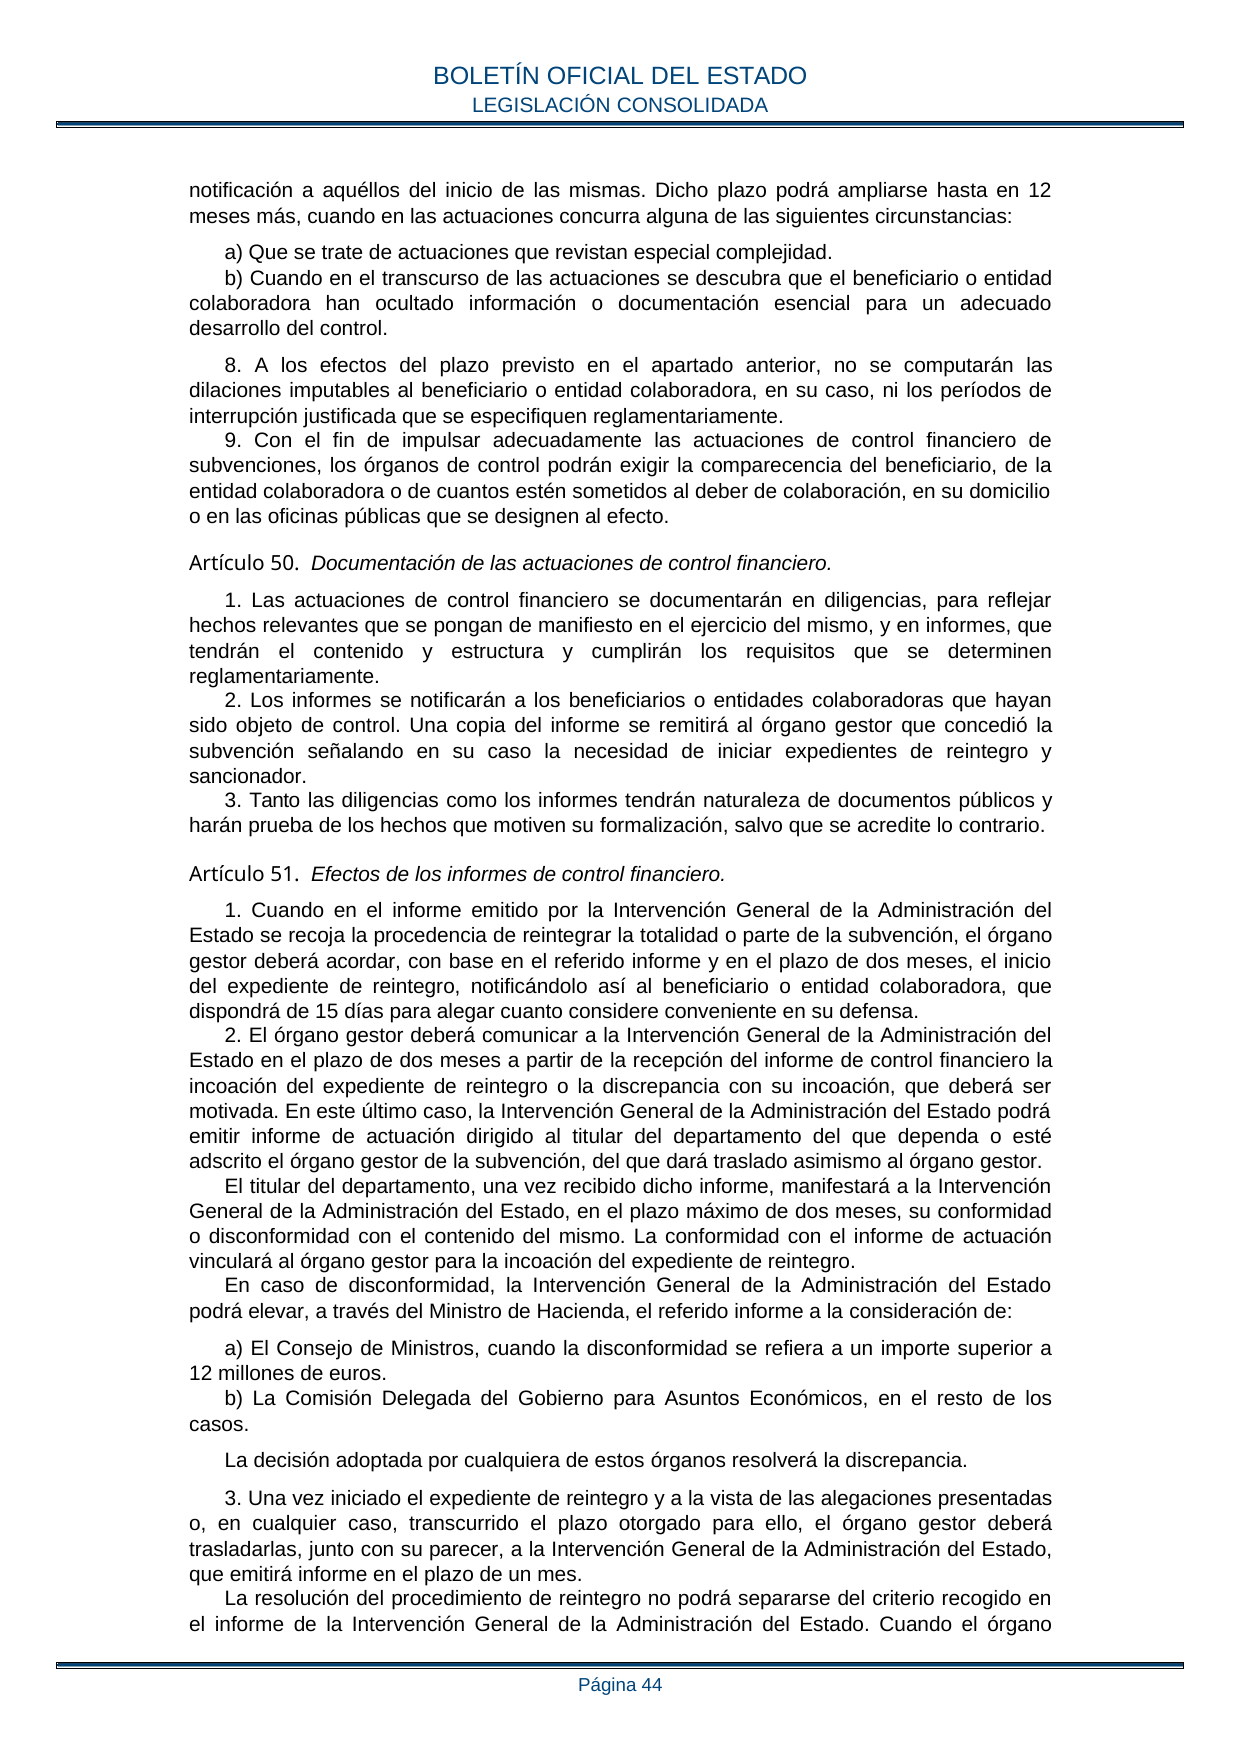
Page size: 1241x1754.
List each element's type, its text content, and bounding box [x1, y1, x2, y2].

text del expediente de reintegro, notificándolo así al beneficiario o entidad colaboradora, que [189, 974, 1076, 999]
text . A los efectos del plazo previsto en el apartado anterior, no se computarán las [236, 348, 1076, 373]
text tendrán el contenido y estructura y cumplirán los requisitos que se determinen [189, 638, 1076, 663]
text Artículo 51. Efectos de los informes de control financiero. [189, 857, 755, 887]
text 2. El órgano gestor deberá comunicar a la Intervención General de la Administración del [224, 1019, 1076, 1044]
text dispondrá de 15 días para alegar cuanto considere conveniente en su defensa. [189, 999, 1076, 1024]
text adscrito el órgano gestor de la subvención, del que dará traslado asimismo al órgano gestor. [189, 1149, 1076, 1174]
text 9 [224, 423, 236, 448]
picture [57, 122, 1183, 127]
picture [57, 1663, 1183, 1668]
text notificación a aquéllos del inicio de las mismas. Dicho plazo podrá ampliarse hasta en 12 [189, 173, 1076, 203]
text trasladarlas, junto con su parecer, a la Intervención General de la Administración del Estado, [189, 1536, 1076, 1561]
text El titular del departamento, una vez recibido dicho informe, manifestará a la Intervención [224, 1174, 1076, 1199]
text La decisión adoptada por cualquiera de estos órganos resolverá la discrepancia. [224, 1444, 993, 1474]
text reglamentariamente. [189, 663, 1076, 688]
text casos. [189, 1411, 1076, 1436]
text . Las actuaciones de control financiero se documentarán en diligencias, para reflejar [236, 584, 1076, 609]
text o disconformidad con el contenido del mismo. La conformidad con el informe de actuación [189, 1224, 1076, 1249]
text La resolución del procedimiento de reintegro no podrá separarse del criterio recogido en [224, 1582, 1076, 1611]
text General de la Administración del Estado, en el plazo máximo de dos meses, su conformidad [189, 1199, 1076, 1224]
text En caso de disconformidad, la Intervención General de la Administración del Estado [224, 1269, 1076, 1299]
text . Con el fin de impulsar adecuadamente las actuaciones de control financiero de [236, 423, 1076, 448]
text subvenciones, los órganos de control podrán exigir la comparecencia del beneficiario, de la [189, 448, 1076, 478]
text a) Que se trate de actuaciones que revistan especial complejidad. [224, 236, 1076, 266]
text dilaciones imputables al beneficiario o entidad colaboradora, en su caso, ni los períodos de [189, 373, 1076, 403]
text 8 [224, 348, 236, 373]
text 1 [189, 1357, 201, 1386]
text o en las oficinas públicas que se designen al efecto. [189, 503, 1076, 528]
text 2 [224, 684, 236, 709]
text que emitirá informe en el plazo de un mes. [189, 1561, 1076, 1586]
text 3 [224, 784, 236, 809]
text . Tanto las diligencias como los informes tendrán naturaleza de documentos públicos y [236, 784, 1076, 813]
text BOLETÍN OFICIAL DEL ESTADO [433, 56, 832, 92]
text gestor deberá acordar, con base en el referido informe y en el plazo de dos meses, el inicio [189, 949, 1076, 974]
text entidad colaboradora o de cuantos estén sometidos al deber de colaboración, en su domicilio [189, 478, 1076, 503]
text meses más, cuando en las actuaciones concurra alguna de las siguientes circunstancias: [189, 203, 1076, 228]
text podrá elevar, a través del Ministro de Hacienda, el referido informe a la consideración de: [189, 1299, 1076, 1324]
text colaboradora han ocultado información o documentación esencial para un adecuado [189, 291, 1076, 316]
text . Los informes se notificarán a los beneficiarios o entidades colaboradoras que hayan [236, 684, 1076, 709]
text incoación del expediente de reintegro o la discrepancia con su incoación, que deberá ser [189, 1074, 1076, 1099]
text sancionador. [189, 763, 1076, 788]
text hechos relevantes que se pongan de manifiesto en el ejercicio del mismo, y en informes, que [189, 609, 1076, 638]
text o, en cualquier caso, transcurrido el plazo otorgado para ello, el órgano gestor deberá [189, 1507, 1076, 1536]
text 1 [224, 584, 236, 609]
text b) La Comisión Delegada del Gobierno para Asuntos Económicos, en el resto de los [224, 1382, 1076, 1411]
text motivada. En este último caso, la Intervención General de la Administración del Estado podrá [189, 1099, 1076, 1124]
text b) Cuando en el transcurso de las actuaciones se descubra que el beneficiario o entidad [224, 266, 1076, 291]
text desarrollo del control. [189, 316, 1076, 341]
text 2 millones de euros. [201, 1357, 412, 1386]
text a) El Consejo de Ministros, cuando la disconformidad se refiera a un importe superior a [224, 1332, 1076, 1361]
text 1. Cuando en el informe emitido por la Intervención General de la Administración del [224, 894, 1076, 919]
text emitir informe de actuación dirigido al titular del departamento del que dependa o esté [189, 1124, 1076, 1149]
text harán prueba de los hechos que motiven su formalización, salvo que se acredite lo contrario. [189, 809, 1071, 838]
text Estado se recoja la procedencia de reintegrar la totalidad o parte de la subvención, el órgano [189, 919, 1076, 949]
text LEGISLACIÓN CONSOLIDADA [472, 89, 793, 118]
text el informe de la Intervención General de la Administración del Estado. Cuando el órgano [189, 1611, 1076, 1636]
text interrupción justificada que se especifiquen reglamentariamente. [189, 403, 1076, 428]
text 3 [224, 1482, 236, 1507]
text sido objeto de control. Una copia del informe se remitirá al órgano gestor que concedió la [189, 709, 1076, 738]
text vinculará al órgano gestor para la incoación del expediente de reintegro. [189, 1249, 1076, 1274]
text Artículo 50. Documentación de las actuaciones de control financiero. [189, 547, 861, 577]
text Página 44 [578, 1670, 687, 1697]
text Estado en el plazo de dos meses a partir de la recepción del informe de control financiero la [189, 1044, 1076, 1074]
text subvención señalando en su caso la necesidad de iniciar expedientes de reintegro y [189, 738, 1076, 763]
text . Una vez iniciado el expediente de reintegro y a la vista de las alegaciones presentadas [236, 1482, 1076, 1507]
